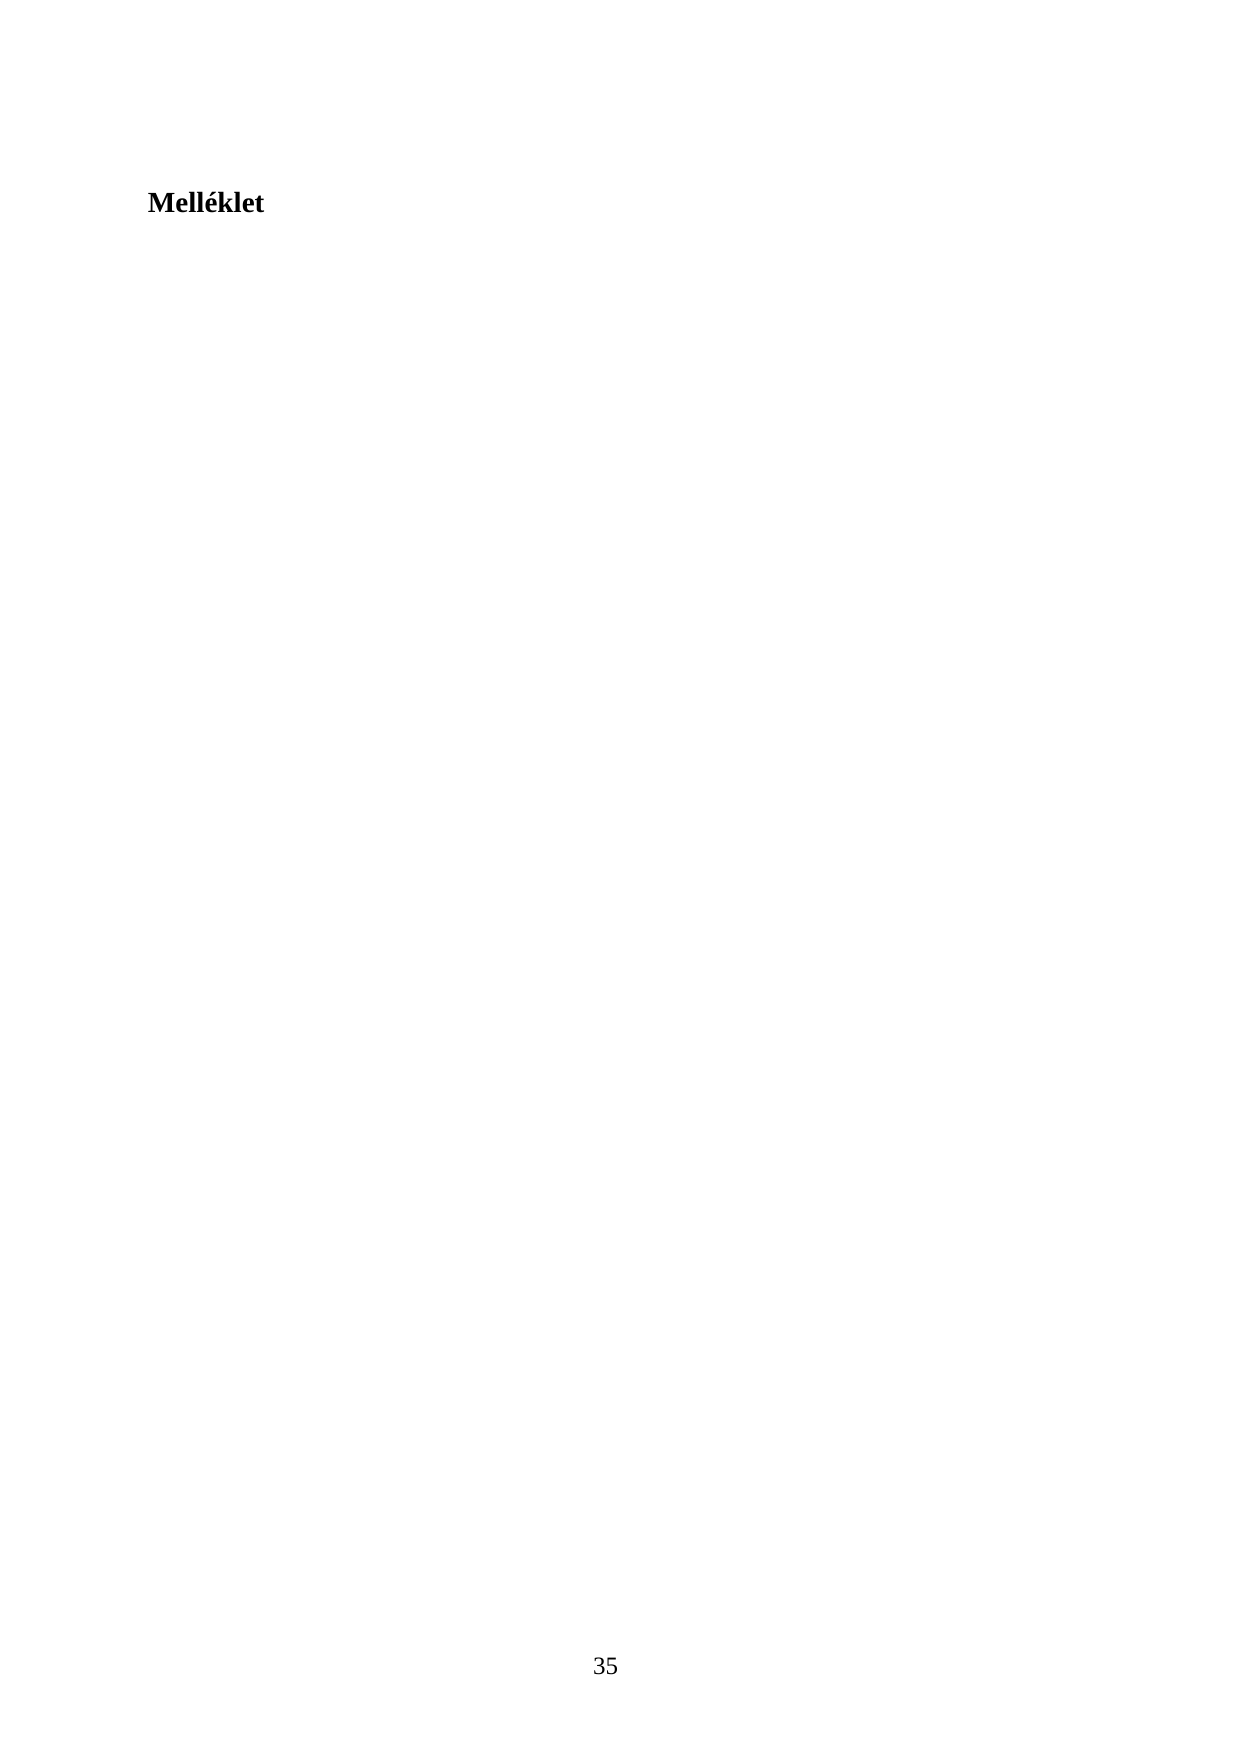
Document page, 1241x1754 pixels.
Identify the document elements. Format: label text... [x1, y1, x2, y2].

subtitle Melléklet [148, 185, 1092, 219]
